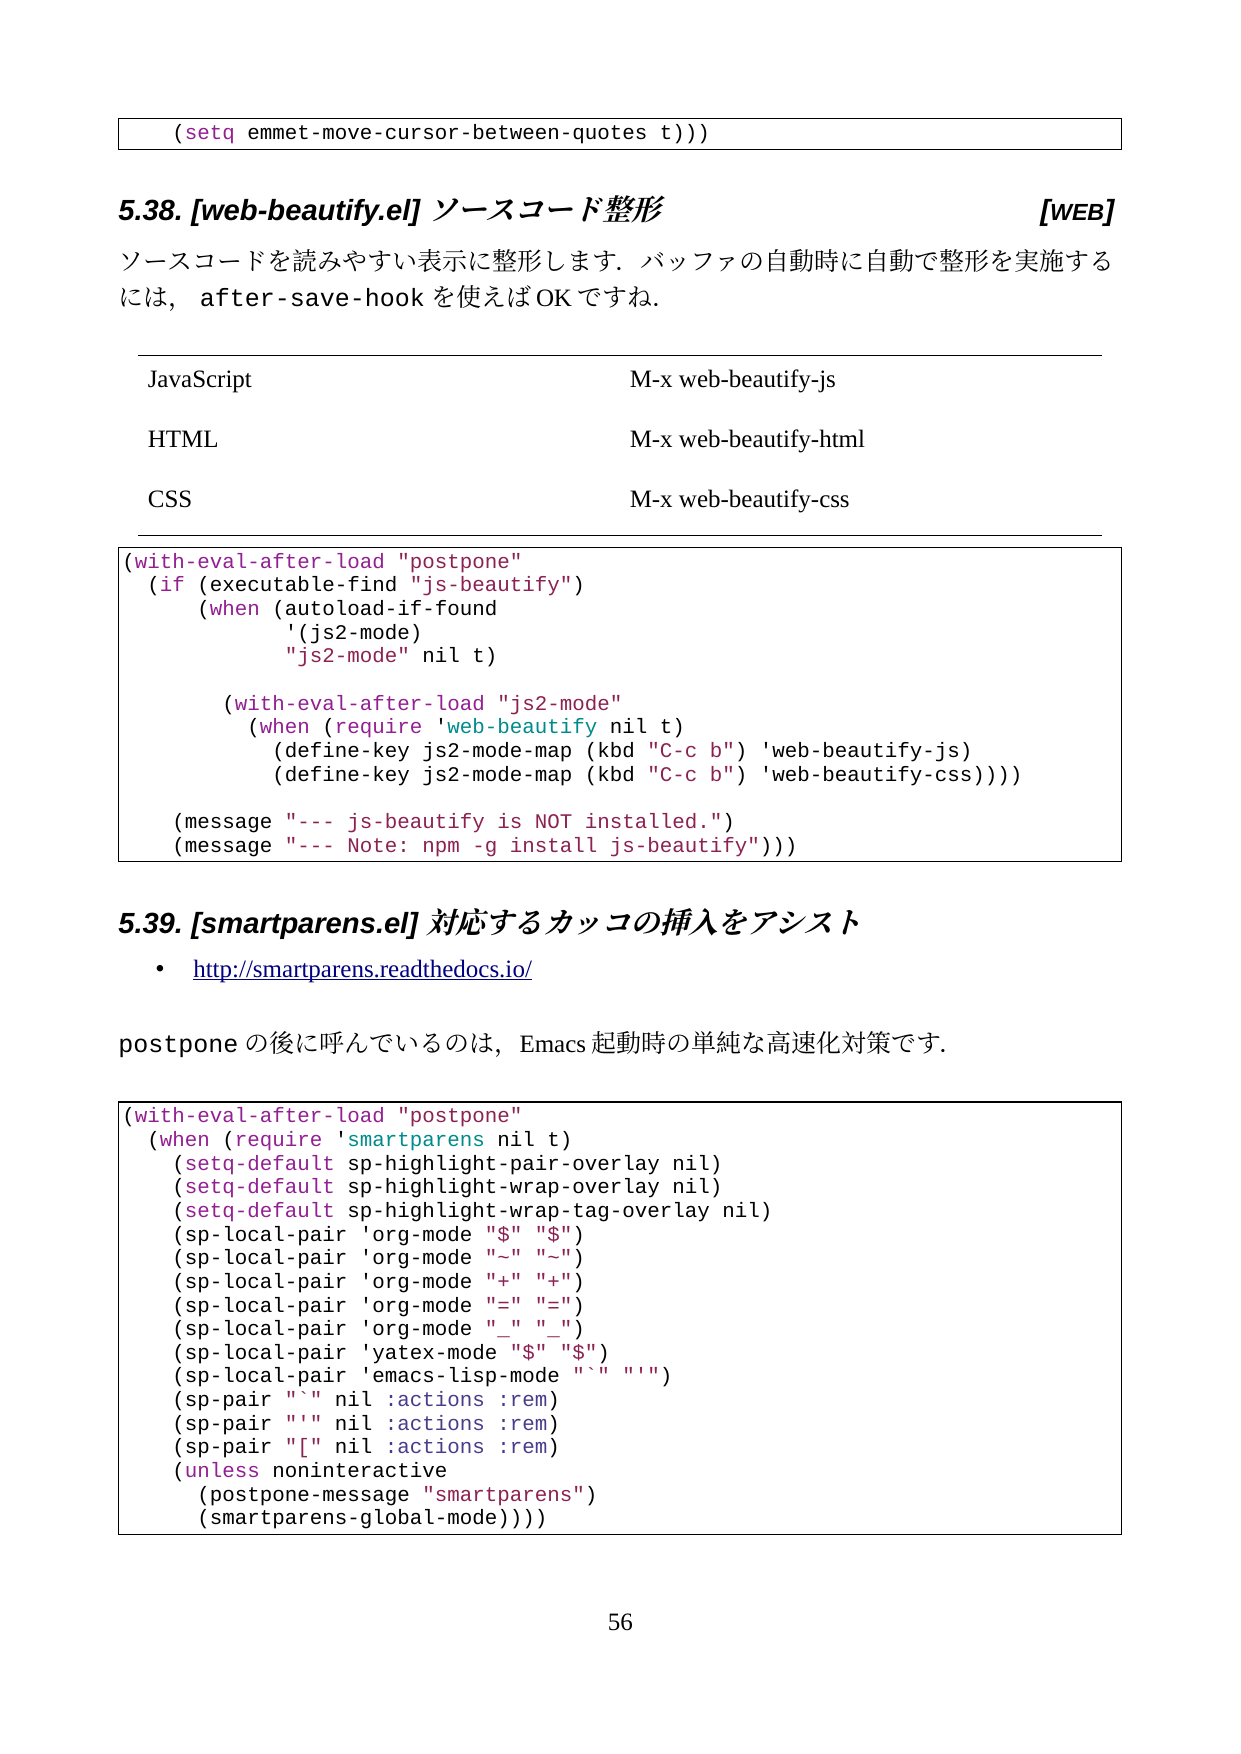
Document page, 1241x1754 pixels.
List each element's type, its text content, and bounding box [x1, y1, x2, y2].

text (setq-default sp-highlight-pair-overlay nil) [119, 1149, 1121, 1172]
table_cell M-x web-beautify-html [620, 415, 1102, 475]
list http://smartparens.readthedocs.io/ [156, 954, 1122, 1011]
text (smartparens-global-mode)))) [119, 1503, 1121, 1534]
text (sp-local-pair 'yatex-mode "$" "$") [119, 1338, 1121, 1362]
text (sp-local-pair 'org-mode "+" "+") [119, 1267, 1121, 1291]
text (sp-pair "[" nil :actions :rem) [119, 1432, 1121, 1456]
text (sp-local-pair 'org-mode "=" "=") [119, 1291, 1121, 1314]
subtitle [web-beautify.el] ソースコード整形 [web] [118, 187, 1122, 229]
text (sp-pair "'" nil :actions :rem) [119, 1409, 1121, 1432]
text (define-key js2-mode-map (kbd "C-c b") 'web-beautify-css)))) [119, 760, 1121, 783]
text (message "--- Note: npm -g install js-beautify"))) [119, 831, 1121, 861]
text '(js2-mode) [119, 618, 1121, 641]
text (setq emmet-move-cursor-between-quotes t))) [119, 119, 1121, 149]
text (when (autoload-if-found [119, 594, 1121, 618]
text (when (require 'web-beautify nil t) [119, 712, 1121, 736]
text (setq-default sp-highlight-wrap-tag-overlay nil) [119, 1196, 1121, 1220]
table_cell CSS [138, 475, 620, 535]
text (setq-default sp-highlight-wrap-overlay nil) [119, 1172, 1121, 1196]
text (unless noninteractive [119, 1456, 1121, 1480]
text (sp-local-pair 'org-mode "~" "~") [119, 1243, 1121, 1267]
table_cell HTML [138, 415, 620, 475]
text (with-eval-after-load "js2-mode" [119, 689, 1121, 712]
text (sp-local-pair 'org-mode "_" "_") [119, 1314, 1121, 1338]
text (with-eval-after-load "postpone" [119, 1103, 1121, 1125]
subtitle [smartparens.el] 対応するカッコの挿入をアシスト [118, 899, 1122, 941]
text "js2-mode" nil t) [119, 641, 1121, 665]
text (if (executable-find "js-beautify") [119, 571, 1121, 594]
table_cell M-x web-beautify-css [620, 475, 1102, 535]
text (when (require 'smartparens nil t) [119, 1125, 1121, 1149]
text (sp-local-pair 'org-mode "$" "$") [119, 1220, 1121, 1243]
text (sp-local-pair 'emacs-lisp-mode "`" "'") [119, 1362, 1121, 1385]
text (postpone-message "smartparens") [119, 1480, 1121, 1503]
table_header M-x web-beautify-js [620, 356, 1102, 415]
text (define-key js2-mode-map (kbd "C-c b") 'web-beautify-js) [119, 736, 1121, 760]
table_header JavaScript [138, 356, 620, 415]
text ソースコードを読みやすい表示に整形します．バッファの自動時に自動で整形を実施するには， after-save-hook を使えばOKですね． [118, 241, 1122, 342]
text (sp-pair "`" nil :actions :rem) [119, 1385, 1121, 1409]
text (message "--- js-beautify is NOT installed.") [119, 807, 1121, 831]
text (with-eval-after-load "postpone" [119, 548, 1121, 571]
text postpone の後に呼んでいるのは，Emacs起動時の単純な高速化対策です． [118, 1024, 1122, 1089]
